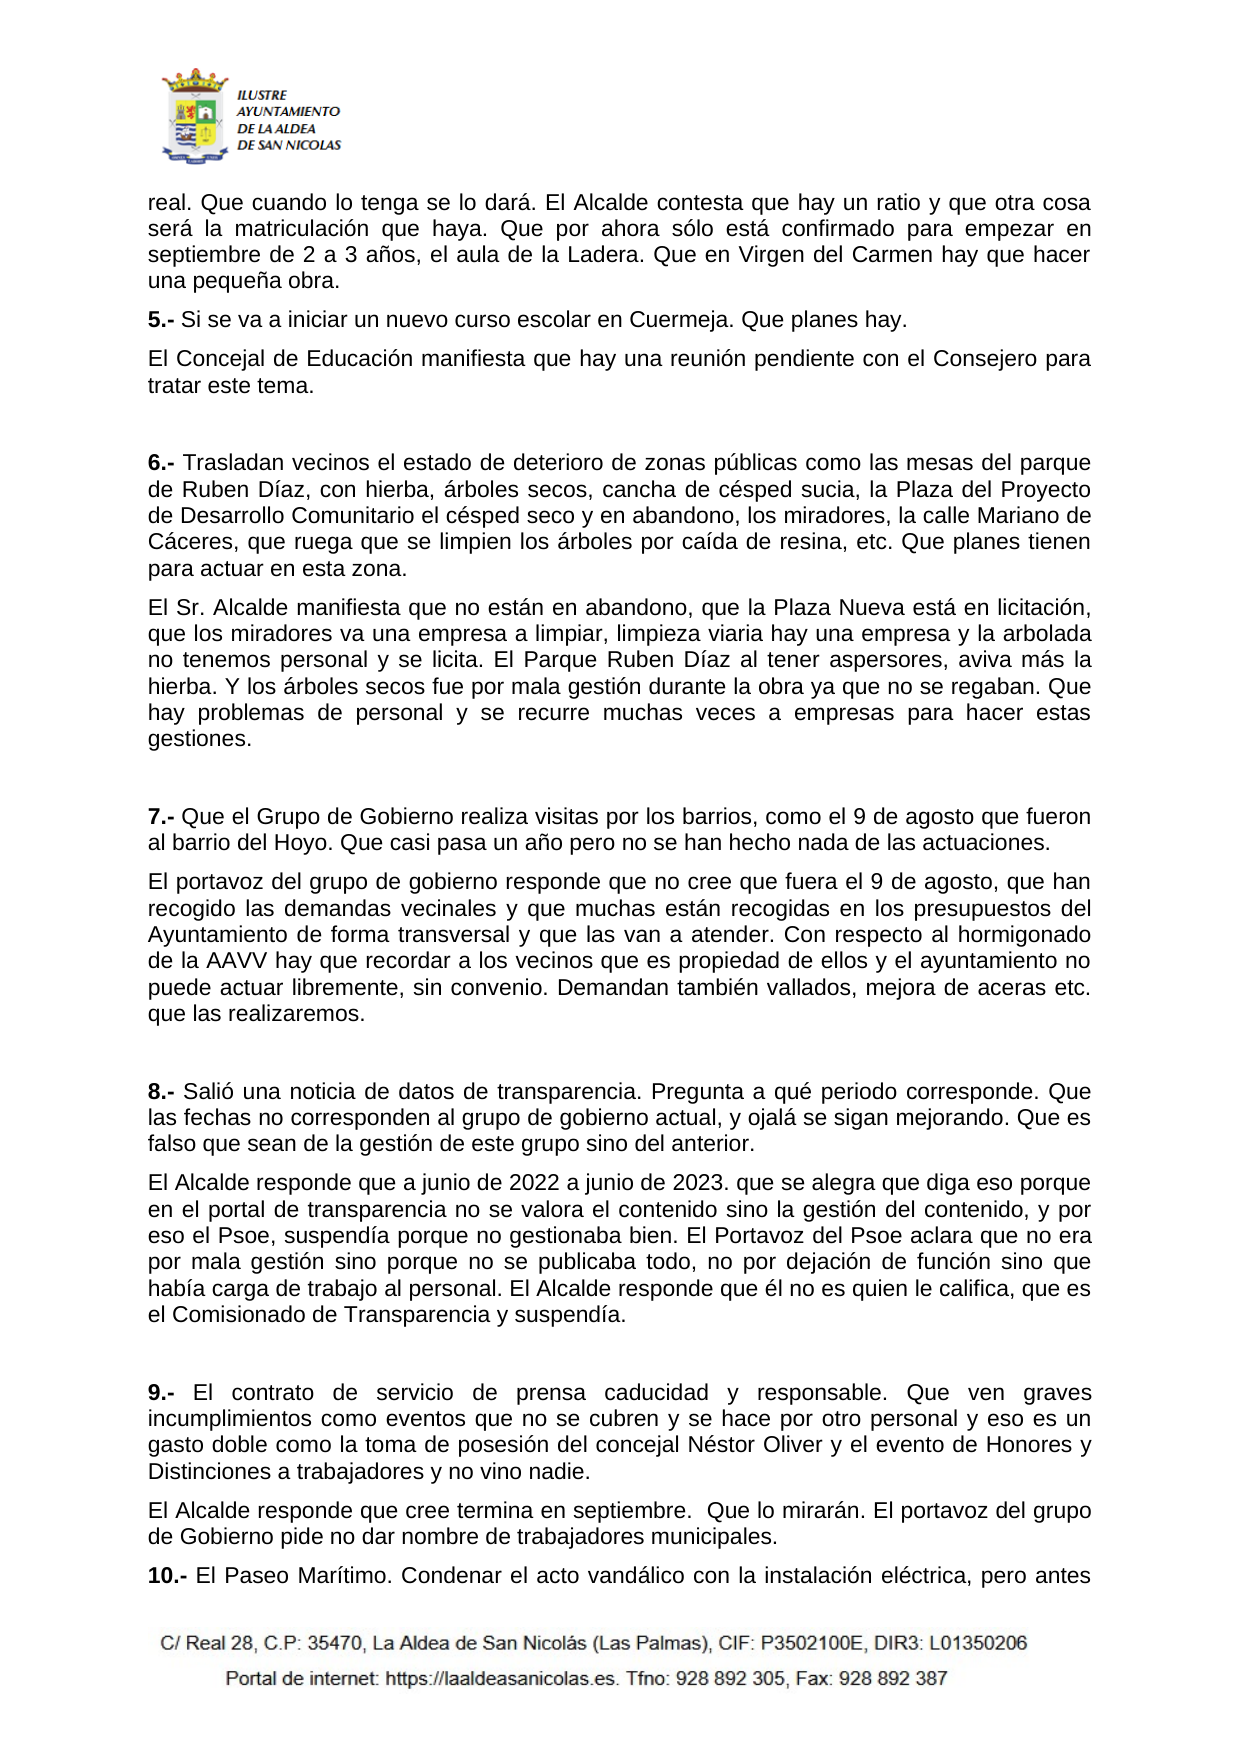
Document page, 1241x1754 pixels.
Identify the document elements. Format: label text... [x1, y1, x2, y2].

text 8.- Salió una noticia de datos de transparencia. Pregunta a qué periodo corresponde. Que las fechas no corresponden al grupo de gobierno actual, y ojalá se sigan mejorando. Que es falso que sean de la gestión de este grupo sino del anterior. [148, 1078, 1093, 1157]
text real. Que cuando lo tenga se lo dará. El Alcalde contesta que hay un ratio y que otra cosa será la matriculación que haya. Que por ahora sólo está confirmado para empezar en septiembre de 2 a 3 años, el aula de la Ladera. Que en Virgen del Carmen hay que hacer una pequeña obra. [148, 188, 1093, 294]
picture [149, 1627, 1034, 1694]
text 10.- El Paseo Marítimo. Condenar el acto vandálico con la instalación eléctrica, pero antes [148, 1562, 1093, 1588]
text El portavoz del grupo de gobierno responde que no cree que fuera el 9 de agosto, que han recogido las demandas vecinales y que muchas están recogidas en los presupuestos del Ayuntamiento de forma transversal y que las van a atender. Con respecto al hormigonado de la AAVV hay que recordar a los vecinos que es propiedad de ellos y el ayuntamiento no puede actuar libremente, sin convenio. Demandan también vallados, mejora de aceras etc. que las realizaremos. [148, 868, 1093, 1026]
text 7.- Que el Grupo de Gobierno realiza visitas por los barrios, como el 9 de agosto que fueron al barrio del Hoyo. Que casi pasa un año pero no se han hecho nada de las actuaciones. [148, 803, 1093, 856]
picture [148, 60, 357, 172]
text El Concejal de Educación manifiesta que hay una reunión pendiente con el Consejero para tratar este tema. [148, 345, 1093, 398]
text 9.- El contrato de servicio de prensa caducidad y responsable. Que ven graves incumplimientos como eventos que no se cubren y se hace por otro personal y eso es un gasto doble como la toma de posesión del concejal Néstor Oliver y el evento de Honores y Distinciones a trabajadores y no vino nadie. [148, 1379, 1093, 1484]
text 6.- Trasladan vecinos el estado de deterioro de zonas públicas como las mesas del parque de Ruben Díaz, con hierba, árboles secos, cancha de césped sucia, la Plaza del Proyecto de Desarrollo Comunitario el césped seco y en abandono, los miradores, la calle Mariano de Cáceres, que ruega que se limpien los árboles por caída de resina, etc. Que planes tienen para actuar en esta zona. [148, 449, 1093, 581]
text El Alcalde responde que cree termina en septiembre. Que lo mirarán. El portavoz del grupo de Gobierno pide no dar nombre de trabajadores municipales. [148, 1497, 1093, 1549]
text El Sr. Alcalde manifiesta que no están en abandono, que la Plaza Nueva está en licitación, que los miradores va una empresa a limpiar, limpieza viaria hay una empresa y la arbolada no tenemos personal y se licita. El Parque Ruben Díaz al tener aspersores, aviva más la hierba. Y los árboles secos fue por mala gestión durante la obra ya que no se regaban. Que hay problemas de personal y se recurre muchas veces a empresas para hacer estas gestiones. [148, 593, 1093, 752]
text El Alcalde responde que a junio de 2022 a junio de 2023. que se alegra que diga eso porque en el portal de transparencia no se valora el contenido sino la gestión del contenido, y por eso el Psoe, suspendía porque no gestionaba bien. El Portavoz del Psoe aclara que no era por mala gestión sino porque no se publicaba todo, no por dejación de función sino que había carga de trabajo al personal. El Alcalde responde que él no es quien le califica, que es el Comisionado de Transparencia y suspendía. [148, 1169, 1093, 1327]
text 5.- Si se va a iniciar un nuevo curso escolar en Cuermeja. Que planes hay. [148, 306, 1093, 333]
